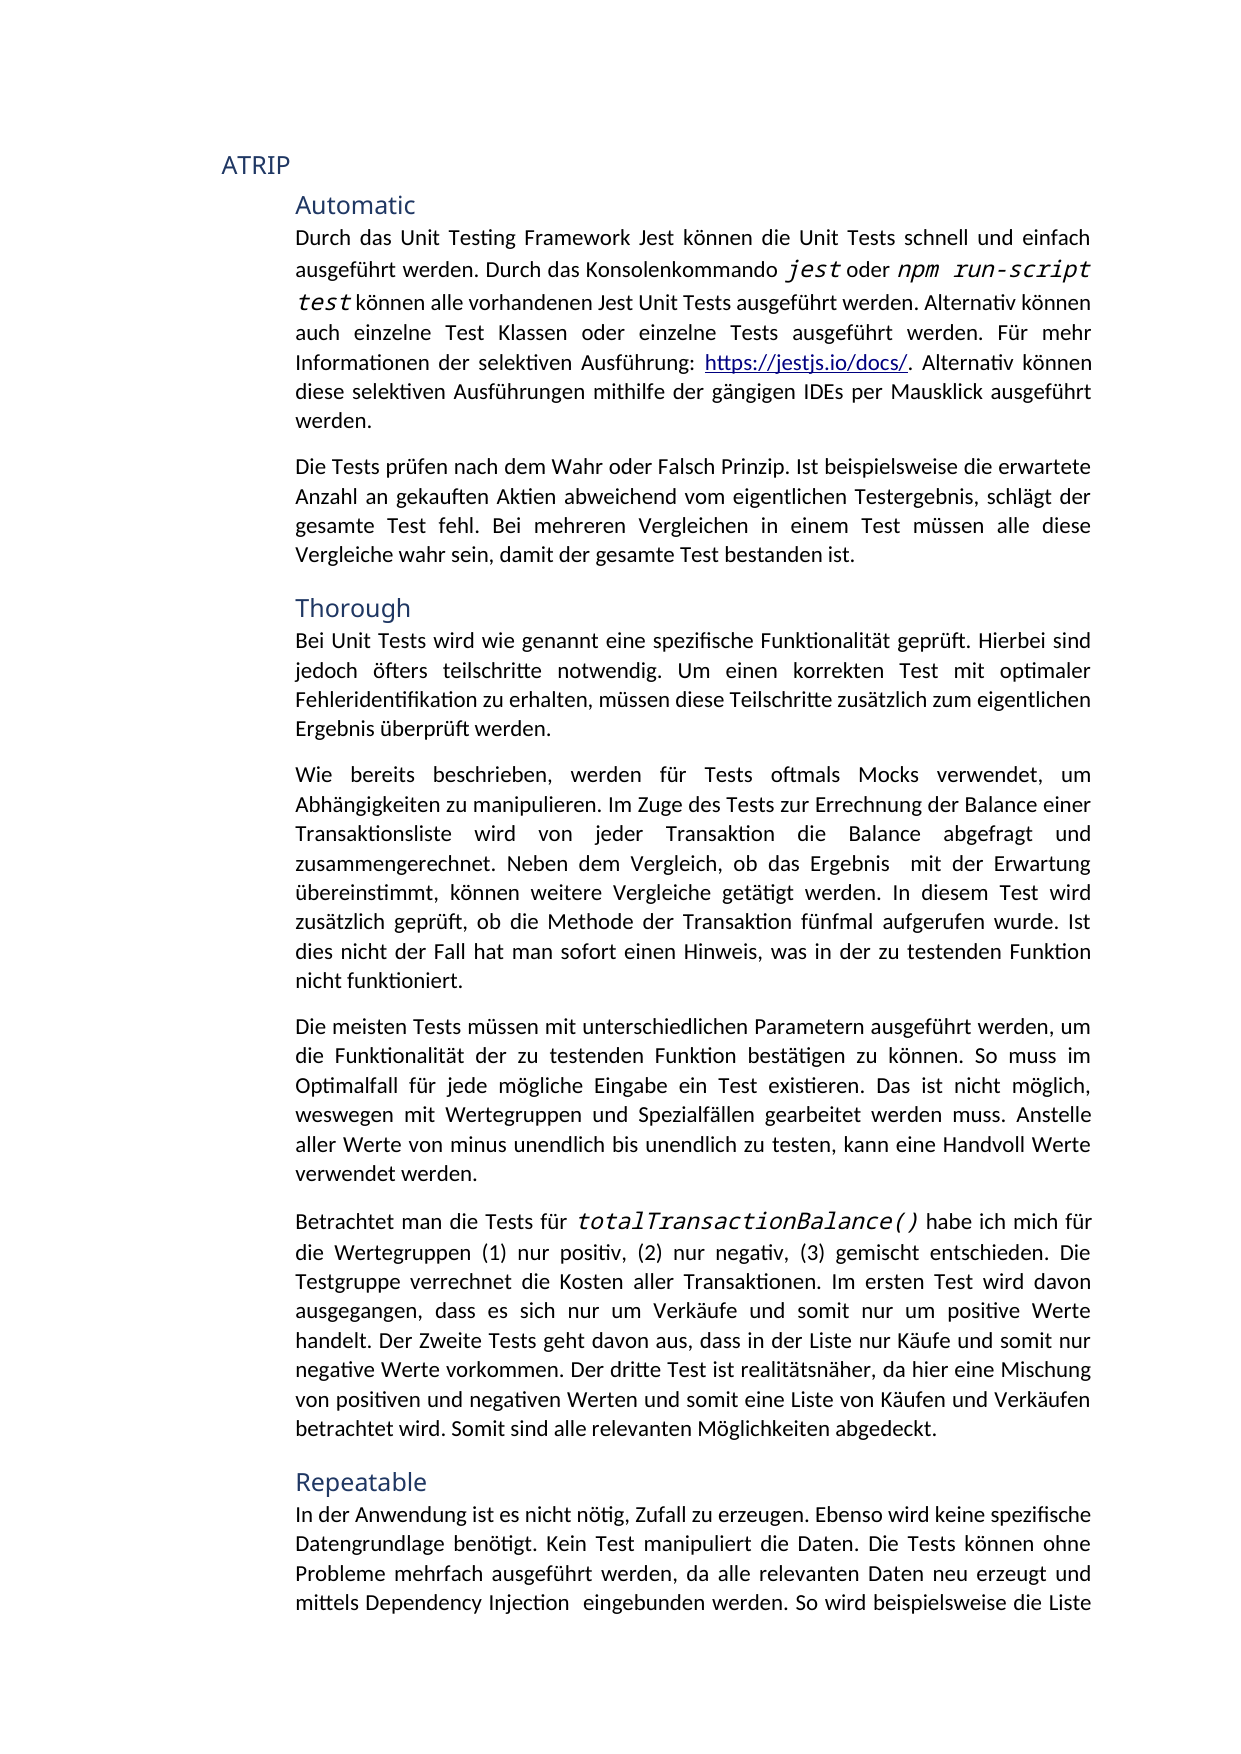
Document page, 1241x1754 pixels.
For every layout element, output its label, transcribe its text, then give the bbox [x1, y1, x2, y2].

text Die Tests prüfen nach dem Wahr oder Falsch Prinzip. Ist beispielsweise die erwartete Anzahl an gekauften Aktien abweichend vom eigentlichen Testergebnis, schlägt der gesamte Test fehl. Bei mehreren Vergleichen in einem Test müssen alle diese Vergleiche wahr sein, damit der gesamte Test bestanden ist. [295, 452, 1093, 568]
subtitle Automatic [148, 187, 1093, 222]
text Die meisten Tests müssen mit unterschiedlichen Parametern ausgeführt werden, um die Funktionalität der zu testenden Funktion bestätigen zu können. So muss im Optimalfall für jede mögliche Eingabe ein Test existieren. Das ist nicht möglich, weswegen mit Wertegruppen und Spezialfällen gearbeitet werden muss. Anstelle aller Werte von minus unendlich bis unendlich zu testen, kann eine Handvoll Werte verwendet werden. [295, 1012, 1093, 1187]
subtitle ATRIP [148, 148, 1093, 182]
text In der Anwendung ist es nicht nötig, Zufall zu erzeugen. Ebenso wird keine spezifische Datengrundlage benötigt. Kein Test manipuliert die Daten. Die Tests können ohne Probleme mehrfach ausgeführt werden, da alle relevanten Daten neu erzeugt und mittels Dependency Injection eingebunden werden. So wird beispielsweise die Liste [295, 1500, 1093, 1616]
text Wie bereits beschrieben, werden für Tests oftmals Mocks verwendet, um Abhängigkeiten zu manipulieren. Im Zuge des Tests zur Errechnung der Balance einer Transaktionsliste wird von jeder Transaktion die Balance abgefragt und zusammengerechnet. Neben dem Vergleich, ob das Ergebnis mit der Erwartung übereinstimmt, können weitere Vergleiche getätigt werden. In diesem Test wird zusätzlich geprüft, ob die Methode der Transaktion fünfmal aufgerufen wurde. Ist dies nicht der Fall hat man sofort einen Hinweis, was in der zu testenden Funktion nicht funktioniert. [295, 761, 1093, 994]
text Bei Unit Tests wird wie genannt eine spezifische Funktionalität geprüft. Hierbei sind jedoch öfters teilschritte notwendig. Um einen korrekten Test mit optimaler Fehleridentifikation zu erhalten, müssen diese Teilschritte zusätzlich zum eigentlichen Ergebnis überprüft werden. [295, 626, 1093, 743]
subtitle Repeatable [148, 1464, 1093, 1498]
subtitle Thorough [148, 591, 1093, 625]
text Durch das Unit Testing Framework Jest können die Unit Tests schnell und einfach ausgeführt werden. Durch das Konsolenkommando jest oder npm run-script test können alle vorhandenen Jest Unit Tests ausgeführt werden. Alternativ können auch einzelne Test Klassen oder einzelne Tests ausgeführt werden. Für mehr Informationen der selektiven Ausführung: https://jestjs.io/docs/. Alternativ können diese selektiven Ausführungen mithilfe der gängigen IDEs per Mausklick ausgeführt werden. [295, 223, 1093, 434]
text Betrachtet man die Tests für totalTransactionBalance() habe ich mich für die Wertegruppen (1) nur positiv, (2) nur negativ, (3) gemischt entschieden. Die Testgruppe verrechnet die Kosten aller Transaktionen. Im ersten Test wird davon ausgegangen, dass es sich nur um Verkäufe und somit nur um positive Werte handelt. Der Zweite Tests geht davon aus, dass in der Liste nur Käufe und somit nur negative Werte vorkommen. Der dritte Test ist realitätsnäher, da hier eine Mischung von positiven und negativen Werten und somit eine Liste von Käufen und Verkäufen betrachtet wird. Somit sind alle relevanten Möglichkeiten abgedeckt. [295, 1205, 1093, 1442]
